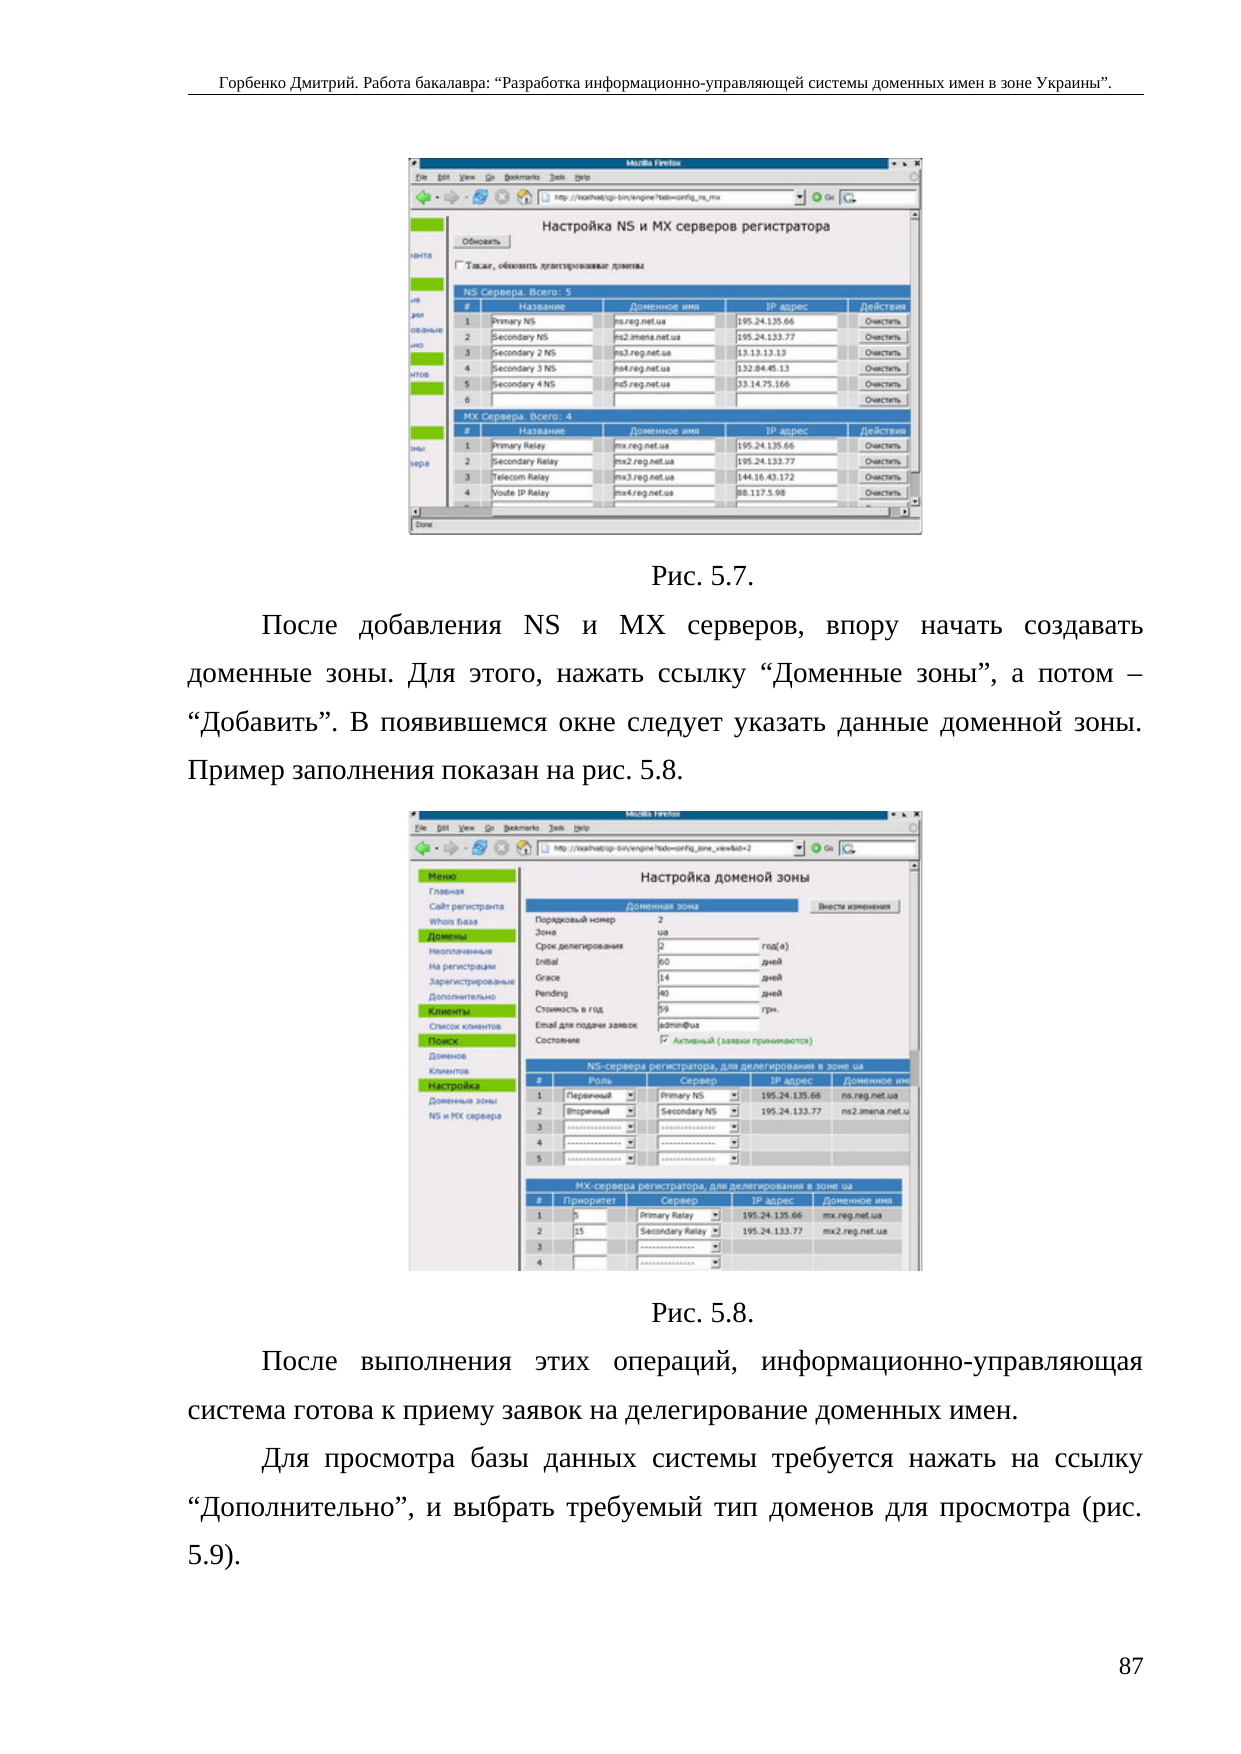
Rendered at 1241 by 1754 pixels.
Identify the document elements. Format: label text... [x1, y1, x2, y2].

picture [408, 811, 923, 1271]
text Рис. 5.8. [187, 1296, 1144, 1328]
text Рис. 5.7. [187, 560, 1144, 592]
text После выполнения этих операций, информационно-управляющая система готова к приему заявок на делегирование доменных имен. [187, 1344, 1144, 1425]
text После добавления NS и MX серверов, впору начать создавать доменные зоны. Для этого, нажать ссылку “Доменные зоны”, а потом – “Добавить”. В появившемся окне следует указать данные доменной зоны. Пример заполнения показан на рис. 5.8. [187, 608, 1144, 786]
picture [408, 158, 923, 535]
picture [692, 811, 877, 815]
text Для просмотра базы данных системы требуется нажать на ссылку “Дополнительно”, и выбрать требуемый тип доменов для просмотра (рис. 5.9). [187, 1441, 1144, 1571]
